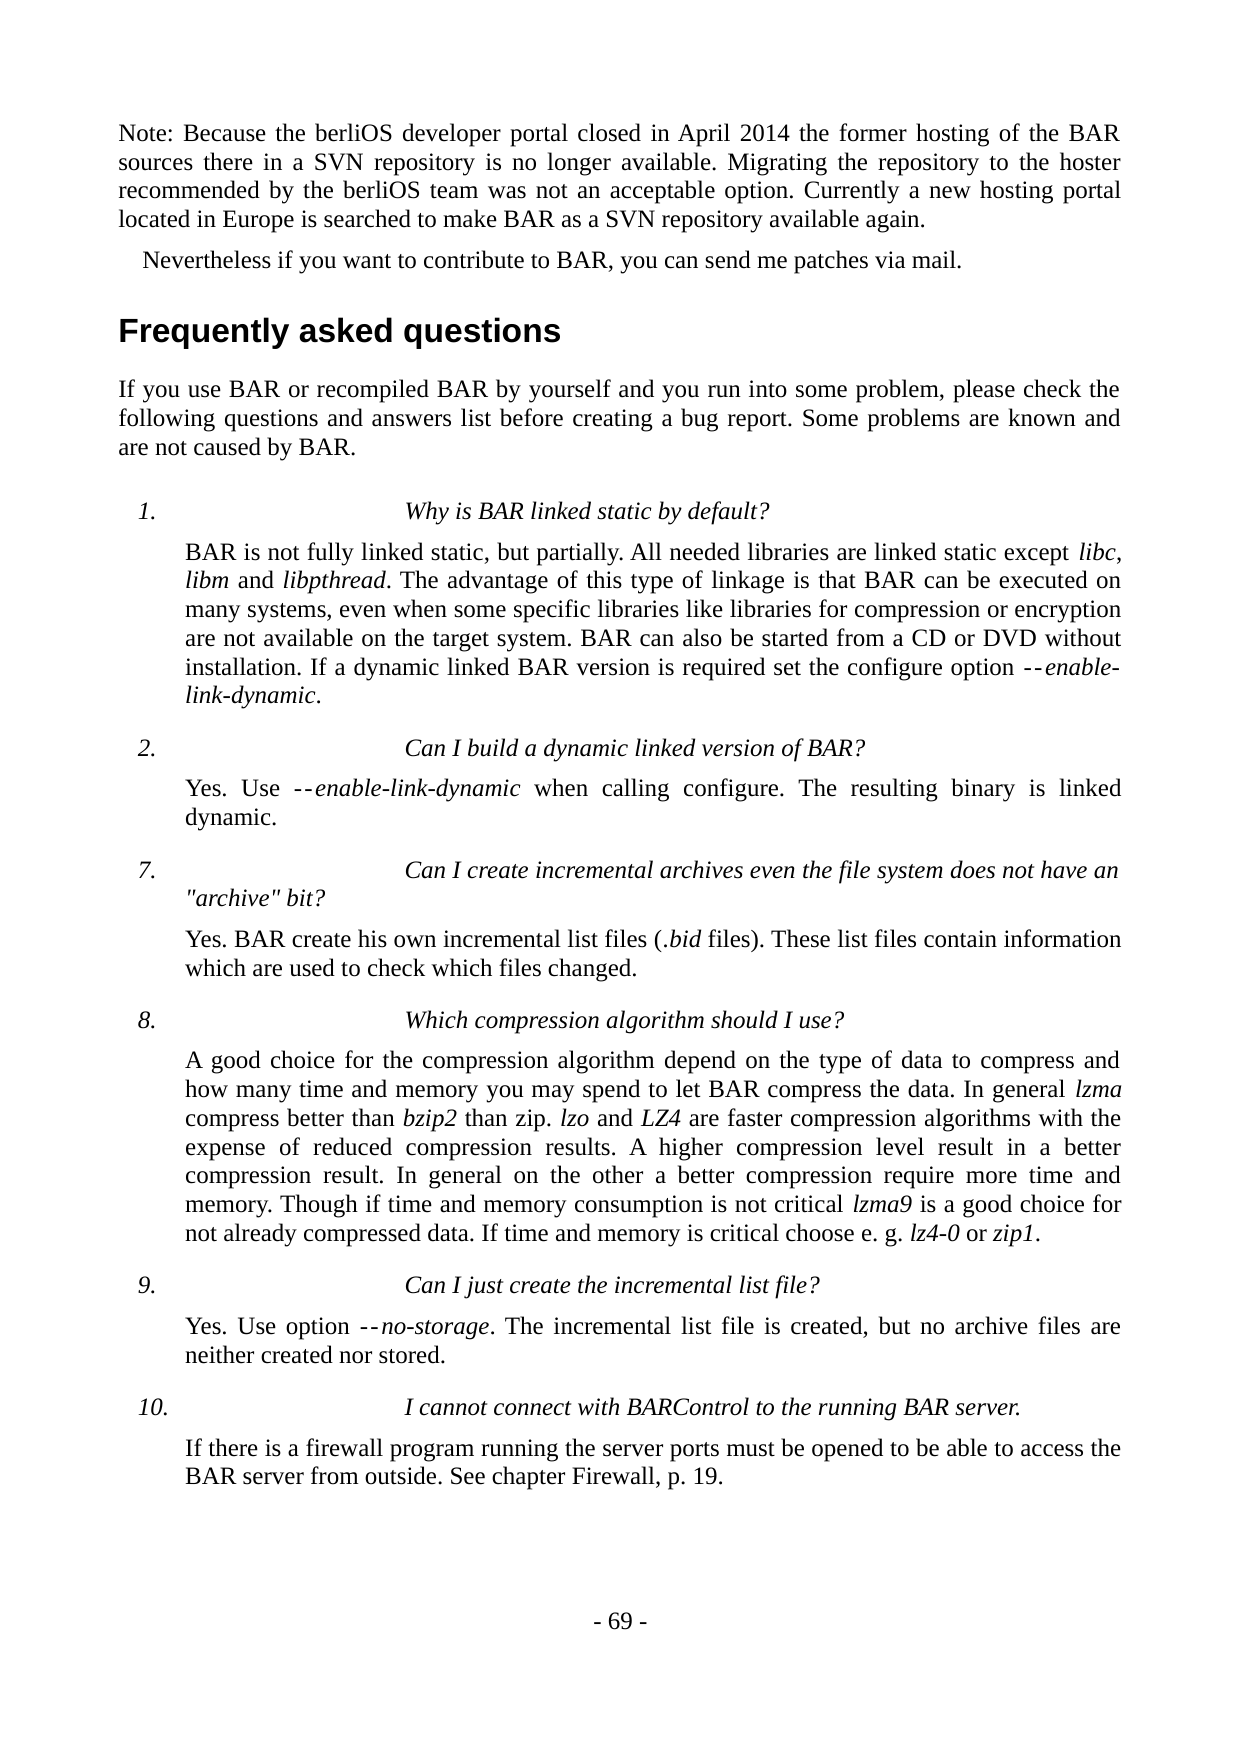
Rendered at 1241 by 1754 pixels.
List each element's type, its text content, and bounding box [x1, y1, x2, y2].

text Yes. Use option ‑‑no-storage. The incremental list file is created, but no archive files are neither created nor stored. [185, 1311, 1122, 1368]
text If there is a firewall program running the server ports must be opened to be able to access the BAR server from outside. See chapter Firewall, p. 19. [185, 1433, 1122, 1490]
list Can I just create the incremental list file? [138, 1271, 1122, 1299]
list I cannot connect with BARControl to the running BAR server. [138, 1392, 1122, 1421]
text Yes. BAR create his own incremental list files (.bid files). These list files contain information which are used to check which files changed. [185, 924, 1122, 981]
text If you use BAR or recompiled BAR by yourself and you run into some problem, please check the following questions and answers list before creating a bug report. Some problems are known and are not caused by BAR. [118, 374, 1122, 461]
list Why is BAR linked static by default? [138, 496, 1122, 525]
text A good choice for the compression algorithm depend on the type of data to compress and how many time and memory you may spend to let BAR compress the data. In general lzma compress better than bzip2 than zip. lzo and LZ4 are faster compression algorithms with the expense of reduced compression results. A higher compression level result in a better compression result. In general on the other a better compression require more time and memory. Though if time and memory consumption is not critical lzma9 is a good choice for not already compressed data. If time and memory is critical choose e. g. lz4-0 or zip1. [185, 1046, 1122, 1247]
list Which compression algorithm should I use? [138, 1005, 1122, 1034]
list Can I build a dynamic linked version of BAR? [138, 733, 1122, 762]
list Can I create incremental archives even the file system does not have an "archive" bit? [138, 855, 1122, 912]
text Yes. Use ‑‑enable-link-dynamic when calling configure. The resulting binary is linked dynamic. [185, 773, 1122, 831]
text Note: Because the berliOS developer portal closed in April 2014 the former hosting of the BAR sources there in a SVN repository is no longer available. Migrating the repository to the hoster recommended by the berliOS team was not an acceptable option. Currently a new hosting portal located in Europe is searched to make BAR as a SVN repository available again. [118, 118, 1122, 233]
text BAR is not fully linked static, but partially. All needed libraries are linked static except libc, libm and libpthread. The advantage of this type of linkage is that BAR can be executed on many systems, even when some specific libraries like libraries for compression or encryption are not available on the target system. BAR can also be started from a CD or DVD without installation. If a dynamic linked BAR version is required set the configure option ‑‑enable-link-dynamic. [185, 537, 1122, 709]
subtitle Frequently asked questions [118, 311, 1122, 350]
text Nevertheless if you want to contribute to BAR, you can send me patches via mail. [118, 245, 1122, 274]
